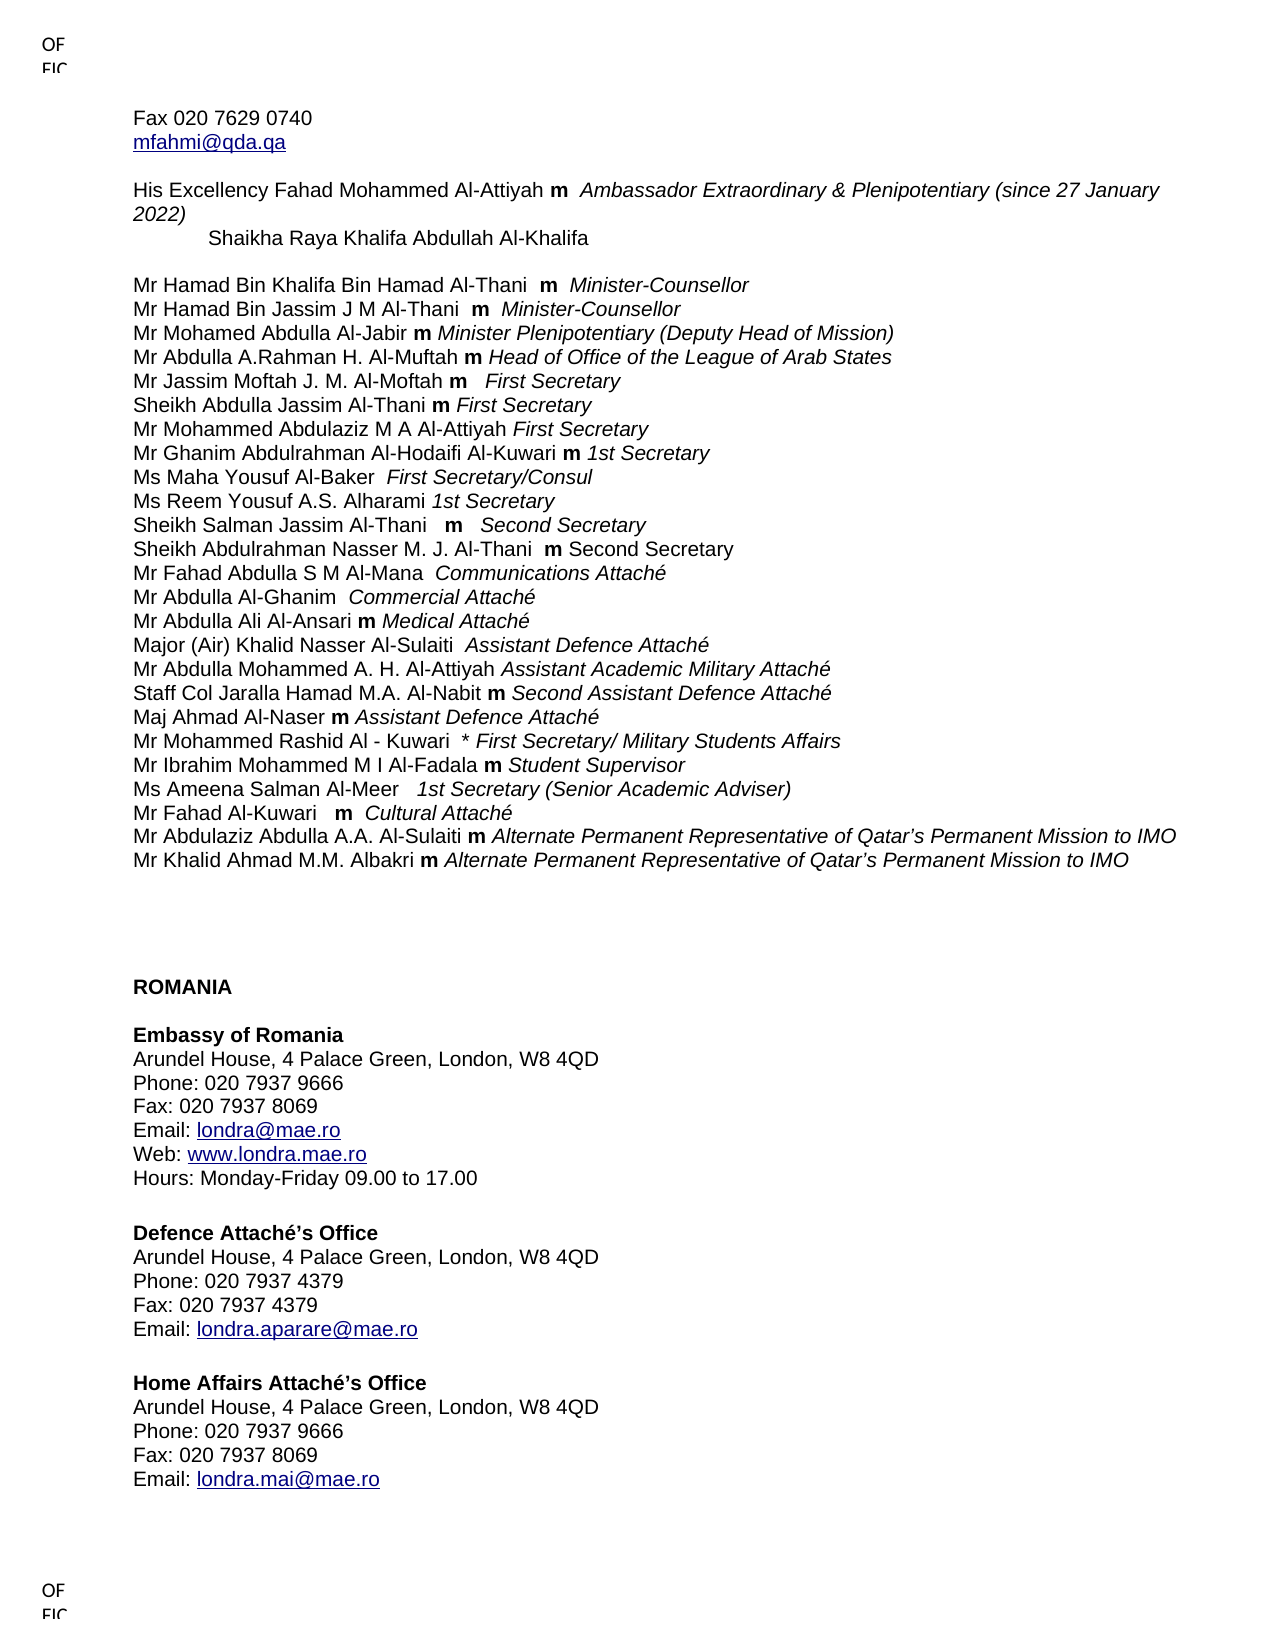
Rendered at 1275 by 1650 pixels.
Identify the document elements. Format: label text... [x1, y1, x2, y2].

text Mr Fahad Abdulla S M Al-Mana Communications Attaché [133, 561, 1181, 585]
text Sheikh Salman Jassim Al-Thani m Second Secretary [133, 513, 1181, 537]
text Embassy of Romania [133, 1022, 1181, 1046]
text Mr Hamad Bin Jassim J M Al-Thani m Minister-Counsellor [133, 297, 1181, 321]
text Mr Mohamed Abdulla Al-Jabir m Minister Plenipotentiary (Deputy Head of Mission) [133, 321, 1181, 345]
text Staff Col Jaralla Hamad M.A. Al-Nabit m Second Assistant Defence Attaché [133, 681, 1181, 704]
text mfahmi@qda.qa [133, 129, 1181, 153]
text Sheikh Abdulrahman Nasser M. J. Al-Thani m Second Secretary [133, 537, 1181, 561]
text Mr Ghanim Abdulrahman Al-Hodaifi Al-Kuwari m 1st Secretary [133, 441, 1181, 465]
text Arundel House, 4 Palace Green, London, W8 4QD [133, 1046, 1181, 1070]
text Ms Reem Yousuf A.S. Alharami 1st Secretary [133, 489, 1181, 513]
text Arundel House, 4 Palace Green, London, W8 4QD [133, 1395, 1181, 1419]
text Sheikh Abdulla Jassim Al-Thani m First Secretary [133, 393, 1181, 417]
text Mr Abdulla Ali Al-Ansari m Medical Attaché [133, 609, 1181, 633]
text Mr Jassim Moftah J. M. Al-Moftah m First Secretary [133, 369, 1181, 393]
text Fax: 020 7937 8069 [133, 1094, 1181, 1118]
text Major (Air) Khalid Nasser Al-Sulaiti Assistant Defence Attaché [133, 633, 1181, 657]
text Phone: 020 7937 9666 [133, 1419, 1181, 1443]
text Mr Fahad Al-Kuwari m Cultural Attaché [133, 800, 1181, 824]
text Email: londra.aparare@mae.ro [133, 1317, 1181, 1341]
text Mr Abdulaziz Abdulla A.A. Al-Sulaiti m Alternate Permanent Representative of Qatar’s Permanent Mission to IMO [133, 824, 1181, 848]
text Arundel House, 4 Palace Green, London, W8 4QD [133, 1245, 1181, 1269]
text Mr Abdulla Mohammed A. H. Al-Attiyah Assistant Academic Military Attaché [133, 657, 1181, 681]
text Phone: 020 7937 4379 [133, 1269, 1181, 1293]
text Phone: 020 7937 9666 [133, 1070, 1181, 1094]
text Ms Maha Yousuf Al-Baker First Secretary/Consul [133, 465, 1181, 489]
text Mr Ibrahim Mohammed M I Al-Fadala m Student Supervisor [133, 752, 1181, 776]
text Hours: Monday-Friday 09.00 to 17.00 [133, 1166, 1181, 1190]
text Shaikha Raya Khalifa Abdullah Al-Khalifa [133, 225, 1181, 249]
text Fax: 020 7937 8069 [133, 1443, 1181, 1467]
text Mr Mohammed Rashid Al - Kuwari * First Secretary/ Military Students Affairs [133, 728, 1181, 752]
text Mr Khalid Ahmad M.M. Albakri m Alternate Permanent Representative of Qatar’s Permanent Mission to IMO [133, 848, 1181, 872]
text Ms Ameena Salman Al-Meer 1st Secretary (Senior Academic Adviser) [133, 776, 1181, 800]
text Mr Mohammed Abdulaziz M A Al-Attiyah First Secretary [133, 417, 1181, 441]
text Mr Abdulla A.Rahman H. Al-Muftah m Head of Office of the League of Arab States [133, 345, 1181, 369]
text Fax: 020 7937 4379 [133, 1293, 1181, 1317]
text Email: londra@mae.ro [133, 1118, 1181, 1142]
text Home Affairs Attaché’s Office [133, 1371, 1181, 1395]
text Mr Abdulla Al-Ghanim Commercial Attaché [133, 585, 1181, 609]
text Mr Hamad Bin Khalifa Bin Hamad Al-Thani m Minister-Counsellor [133, 273, 1181, 297]
text Defence Attaché’s Office [133, 1221, 1181, 1245]
subtitle ROMANIA [133, 974, 1181, 998]
text Email: londra.mai@mae.ro [133, 1467, 1181, 1491]
text His Excellency Fahad Mohammed Al-Attiyah m Ambassador Extraordinary & Plenipotentiary (since 27 January 2022) [133, 177, 1181, 225]
text Maj Ahmad Al-Naser m Assistant Defence Attaché [133, 704, 1181, 728]
text Web: www.londra.mae.ro [133, 1142, 1181, 1166]
text Fax 020 7629 0740 [133, 106, 1181, 129]
